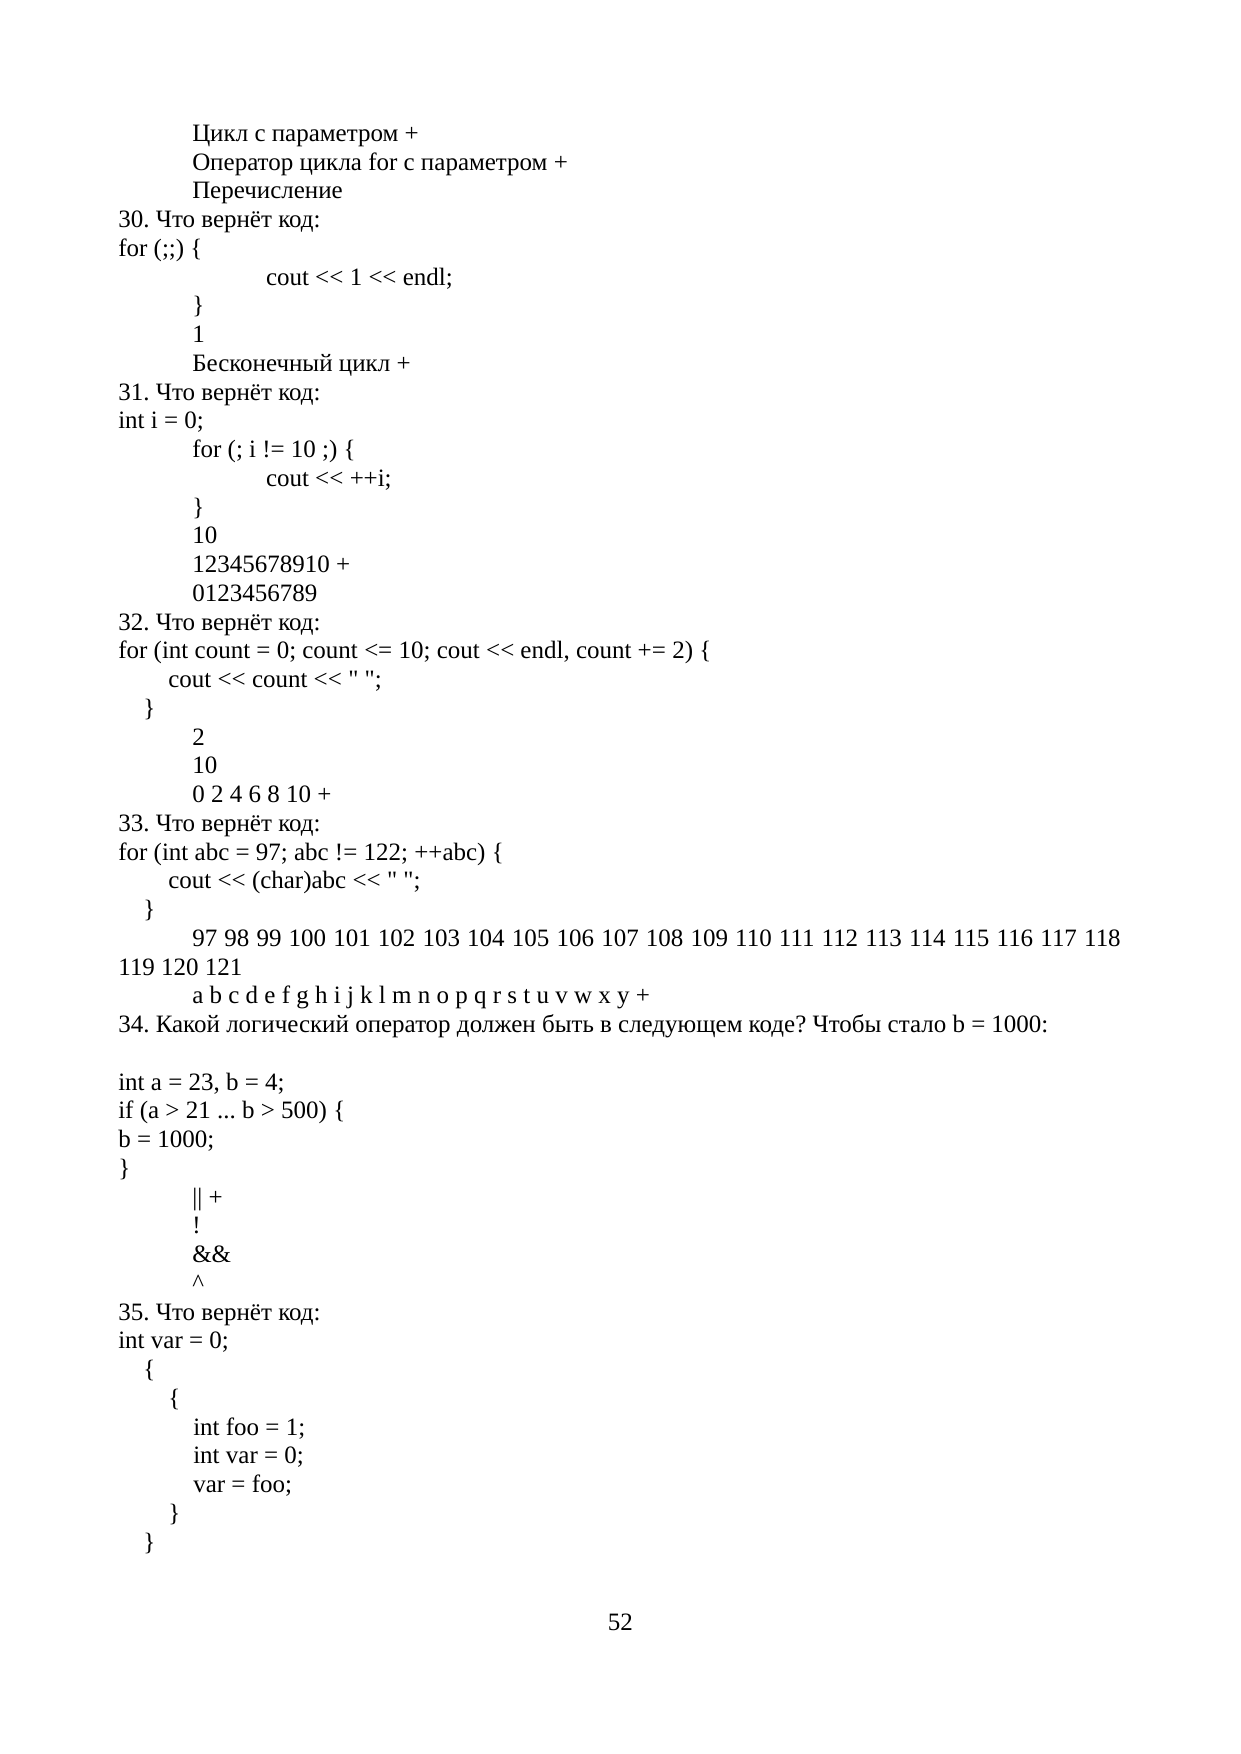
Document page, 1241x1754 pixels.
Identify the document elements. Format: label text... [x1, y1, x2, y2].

text 0 2 4 6 8 10 + [118, 779, 1122, 808]
text int var = 0; [118, 1326, 1122, 1354]
text ! [118, 1211, 1122, 1239]
text 10 [118, 751, 1122, 779]
text 12345678910 + [118, 549, 1122, 578]
text Цикл с параметром + [118, 118, 1122, 147]
text } [118, 693, 1122, 722]
text 1 [118, 319, 1122, 348]
text } [118, 1153, 1122, 1182]
text 35. Что вернёт код: [118, 1297, 1122, 1326]
text b = 1000; [118, 1124, 1122, 1153]
text || + [118, 1182, 1122, 1211]
text ^ [118, 1268, 1122, 1297]
text } [118, 894, 1122, 923]
text 97 98 99 100 101 102 103 104 105 106 107 108 109 110 111 112 113 114 115 116 117 118 119 120 121 [118, 923, 1122, 981]
text } [118, 1527, 1122, 1556]
text int i = 0; [118, 406, 1122, 434]
text for (int abc = 97; abc != 122; ++abc) { [118, 837, 1122, 866]
text } [118, 1498, 1122, 1527]
text 32. Что вернёт код: [118, 607, 1122, 636]
text for (int count = 0; count <= 10; cout << endl, count += 2) { [118, 636, 1122, 664]
text var = foo; [118, 1469, 1122, 1498]
text for (; i != 10 ;) { [118, 434, 1122, 463]
text cout << 1 << endl; [118, 262, 1122, 291]
text cout << ++i; [118, 463, 1122, 492]
text 30. Что вернёт код: [118, 204, 1122, 233]
text int var = 0; [118, 1441, 1122, 1469]
text int foo = 1; [118, 1412, 1122, 1441]
text Перечисление [118, 176, 1122, 204]
text 2 [118, 722, 1122, 751]
text 33. Что вернёт код: [118, 808, 1122, 837]
text for (;;) { [118, 233, 1122, 262]
text Бесконечный цикл + [118, 348, 1122, 377]
text a b c d e f g h i j k l m n o p q r s t u v w x y + [118, 981, 1122, 1009]
text { [118, 1383, 1122, 1412]
text Оператор цикла for с параметром + [118, 147, 1122, 176]
text int a = 23, b = 4; [118, 1067, 1122, 1096]
text 34. Какой логический оператор должен быть в следующем коде? Чтобы стало b = 1000: [118, 1009, 1122, 1038]
text } [118, 492, 1122, 521]
text 31. Что вернёт код: [118, 377, 1122, 406]
text } [118, 291, 1122, 319]
text cout << count << " "; [118, 664, 1122, 693]
text cout << (char)abc << " "; [118, 866, 1122, 894]
text { [118, 1354, 1122, 1383]
text && [118, 1239, 1122, 1268]
text 10 [118, 521, 1122, 549]
text if (a > 21 ... b > 500) { [118, 1096, 1122, 1124]
text 0123456789 [118, 578, 1122, 607]
